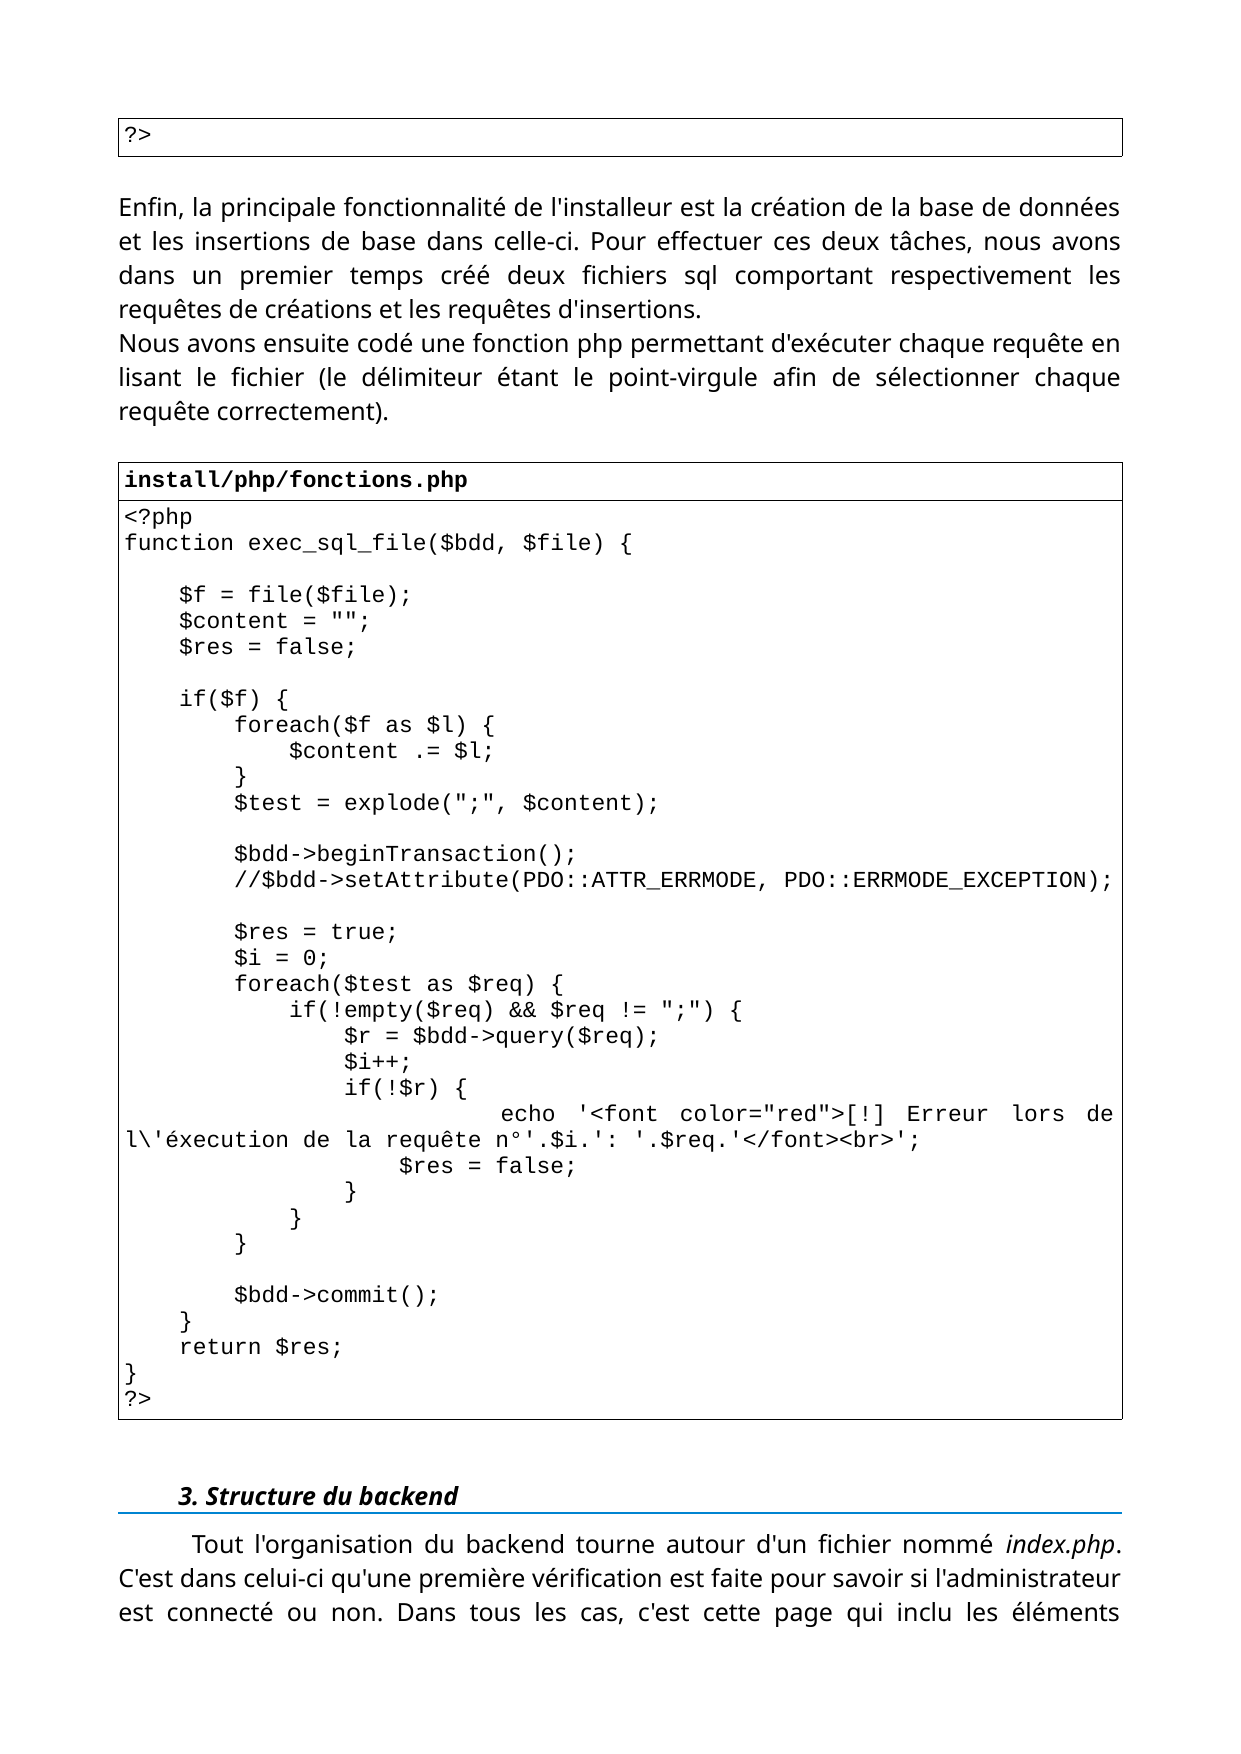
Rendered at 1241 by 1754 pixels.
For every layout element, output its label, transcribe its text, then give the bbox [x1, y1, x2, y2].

text Enfin, la principale fonctionnalité de l'installeur est la création de la base de données et les insertions de base dans celle-ci. Pour effectuer ces deux tâches, nous avons dans un premier temps créé deux fichiers sql comportant respectivement les requêtes de créations et les requêtes d'insertions. [118, 190, 1122, 326]
table_cell ?> [119, 119, 1122, 156]
subtitle 3. Structure du backend [118, 1478, 1122, 1512]
table_header install/php/fonctions.php [119, 463, 1122, 500]
table_cell <?php function exec_sql_file($bdd, $file) { $f = file($file); $content = ""; $res = false; if($f) { foreach($f as $l) { $content .= $l; } $test = explode(";", $content); $bdd->beginTransaction(); //$bdd->setAttribute(PDO::ATTR_ERRMODE, PDO::ERRMODE_EXCEPTION); $res = true; $i = 0; foreach($test as $req) { if(!empty($req) && $req != ";") { $r = $bdd->query($req); $i++; if(!$r) { echo '<font color="red">[!] Erreur lors de l\'éxecution de la requête n°'.$i.': '.$req.'</font><br>'; $res = false; } } } $bdd->commit(); } return $res; } ?> [119, 501, 1122, 1419]
text Tout l'organisation du backend tourne autour d'un fichier nommé index.php. C'est dans celui-ci qu'une première vérification est faite pour savoir si l'administrateur est connecté ou non. Dans tous les cas, c'est cette page qui inclu les éléments [118, 1527, 1122, 1629]
text Nous avons ensuite codé une fonction php permettant d'exécuter chaque requête en lisant le fichier (le délimiteur étant le point-virgule afin de sélectionner chaque requête correctement). [118, 326, 1122, 428]
